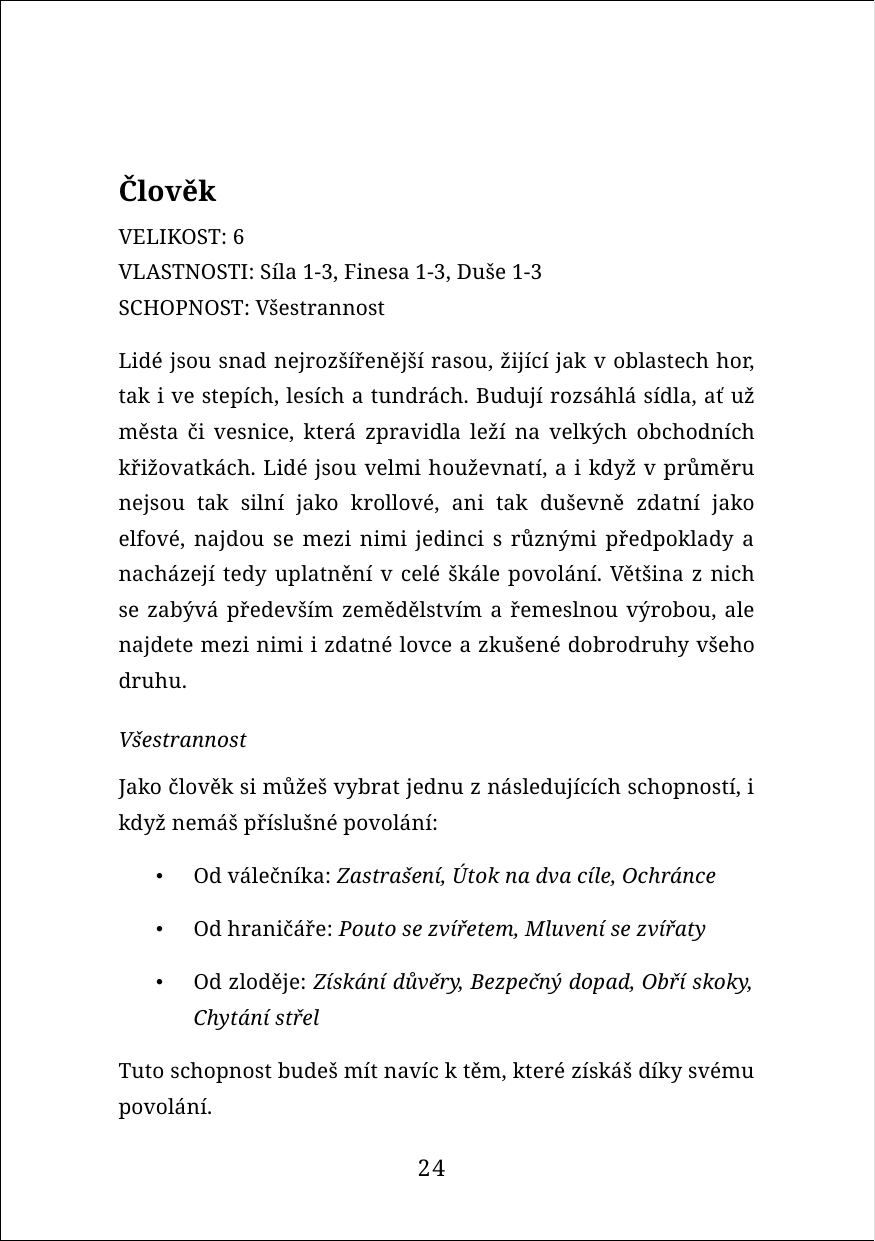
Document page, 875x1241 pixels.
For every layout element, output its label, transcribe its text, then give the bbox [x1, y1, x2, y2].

list Od válečníka: Zastrašení, Útok na dva cíle, Ochránce [156, 861, 756, 889]
text Lidé jsou snad nejrozšířenější rasou, žijící jak v oblastech hor, tak i ve stepích, lesích a tundrách. Budují rozsáhlá sídla, ať už města či vesnice, která zpravidla leží na velkých obchodních křižovatkách. Lidé jsou velmi houževnatí, a i když v průměru nejsou tak silní jako krollové, ani tak duševně zdatní jako elfové, najdou se mezi nimi jedinci s různými předpoklady a nacházejí tedy uplatnění v celé škále povolání. Většina z nich se zabývá především zemědělstvím a řemeslnou výrobou, ale najdete mezi nimi i zdatné lovce a zkušené dobrodruhy všeho druhu. [118, 346, 756, 694]
subtitle Člověk [118, 172, 756, 210]
text VELIKOST: 6 VLASTNOSTI: Síla 1-3, Finesa 1-3, Duše 1-3 SCHOPNOST: Všestrannost [118, 222, 756, 321]
list Od zloděje: Získání důvěry, Bezpečný dopad, Obří skoky, Chytání střel [156, 967, 756, 1031]
text Všestrannost [118, 725, 756, 753]
text Tuto schopnost budeš mít navíc k těm, které získáš díky svému povolání. [118, 1056, 756, 1120]
list Od hraničáře: Pouto se zvířetem, Mluvení se zvířaty [156, 914, 756, 943]
text Jako člověk si můžeš vybrat jednu z následujících schopností, i když nemáš příslušné povolání: [118, 772, 756, 836]
